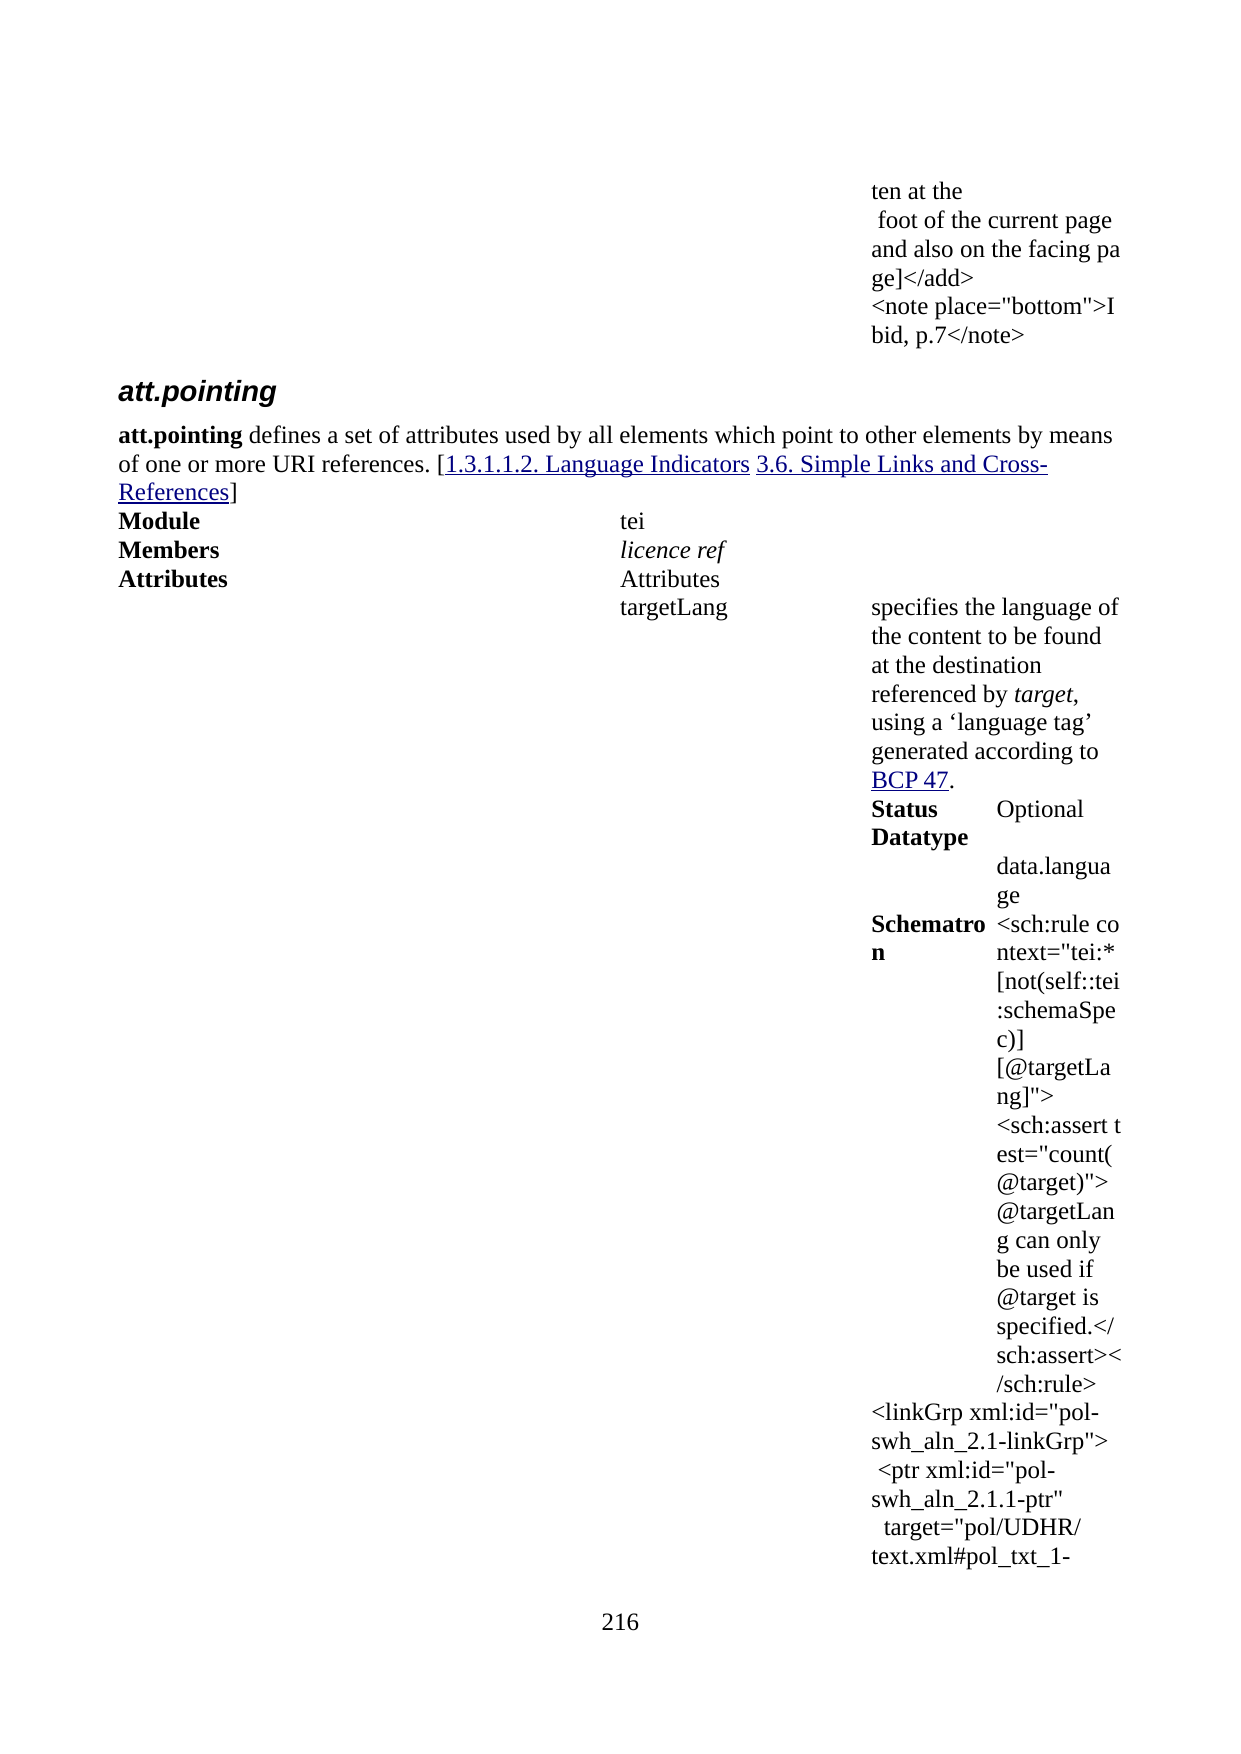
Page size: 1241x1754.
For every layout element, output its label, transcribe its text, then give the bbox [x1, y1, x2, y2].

table_header Status [871, 794, 996, 822]
table_header targetLang [620, 593, 871, 1570]
table_header [620, 176, 871, 349]
table_cell Datatype [871, 823, 996, 909]
table_cell ten at the foot of the current page and also on the facing page]</add> [871, 176, 1122, 291]
table_cell licence ref [620, 535, 1122, 564]
table_cell Schematron [871, 909, 996, 1397]
table_cell Attributes [620, 564, 1122, 593]
table_cell tei [620, 506, 1122, 535]
table_cell <linkGrp xml:id="pol-swh_aln_2.1-linkGrp"> <ptr xml:id="pol-swh_aln_2.1.1-ptr" target="pol/UDHR/text.xml#pol_txt_1- [871, 1398, 1122, 1570]
table_header att.pointing defines a set of attributes used by all elements which point to other elements by means of one or more URI references. [1.3.1.1.2. Language Indicators 3.6. Simple Links and Cross-References] [118, 420, 1122, 506]
table_cell Attributes [118, 564, 620, 1570]
table_header Optional [996, 794, 1122, 822]
table_cell <note place="bottom">Ibid, p.7</note> [871, 291, 1122, 349]
table_cell Members [118, 535, 620, 564]
table_cell Module [118, 506, 620, 535]
table_cell [118, 176, 620, 349]
table_cell data.language [996, 823, 1122, 909]
table_header specifies the language of the content to be found at the destination referenced by target, using a ‘language tag’ generated according to BCP 47. [871, 593, 1122, 794]
table_cell <sch:rule context="tei:*[not(self::tei:schemaSpec)][@targetLang]"> <sch:assert test="count(@target)">@targetLang can only be used if @target is specified.</sch:assert></sch:rule> [996, 909, 1122, 1397]
subtitle att.pointing [118, 374, 1122, 407]
